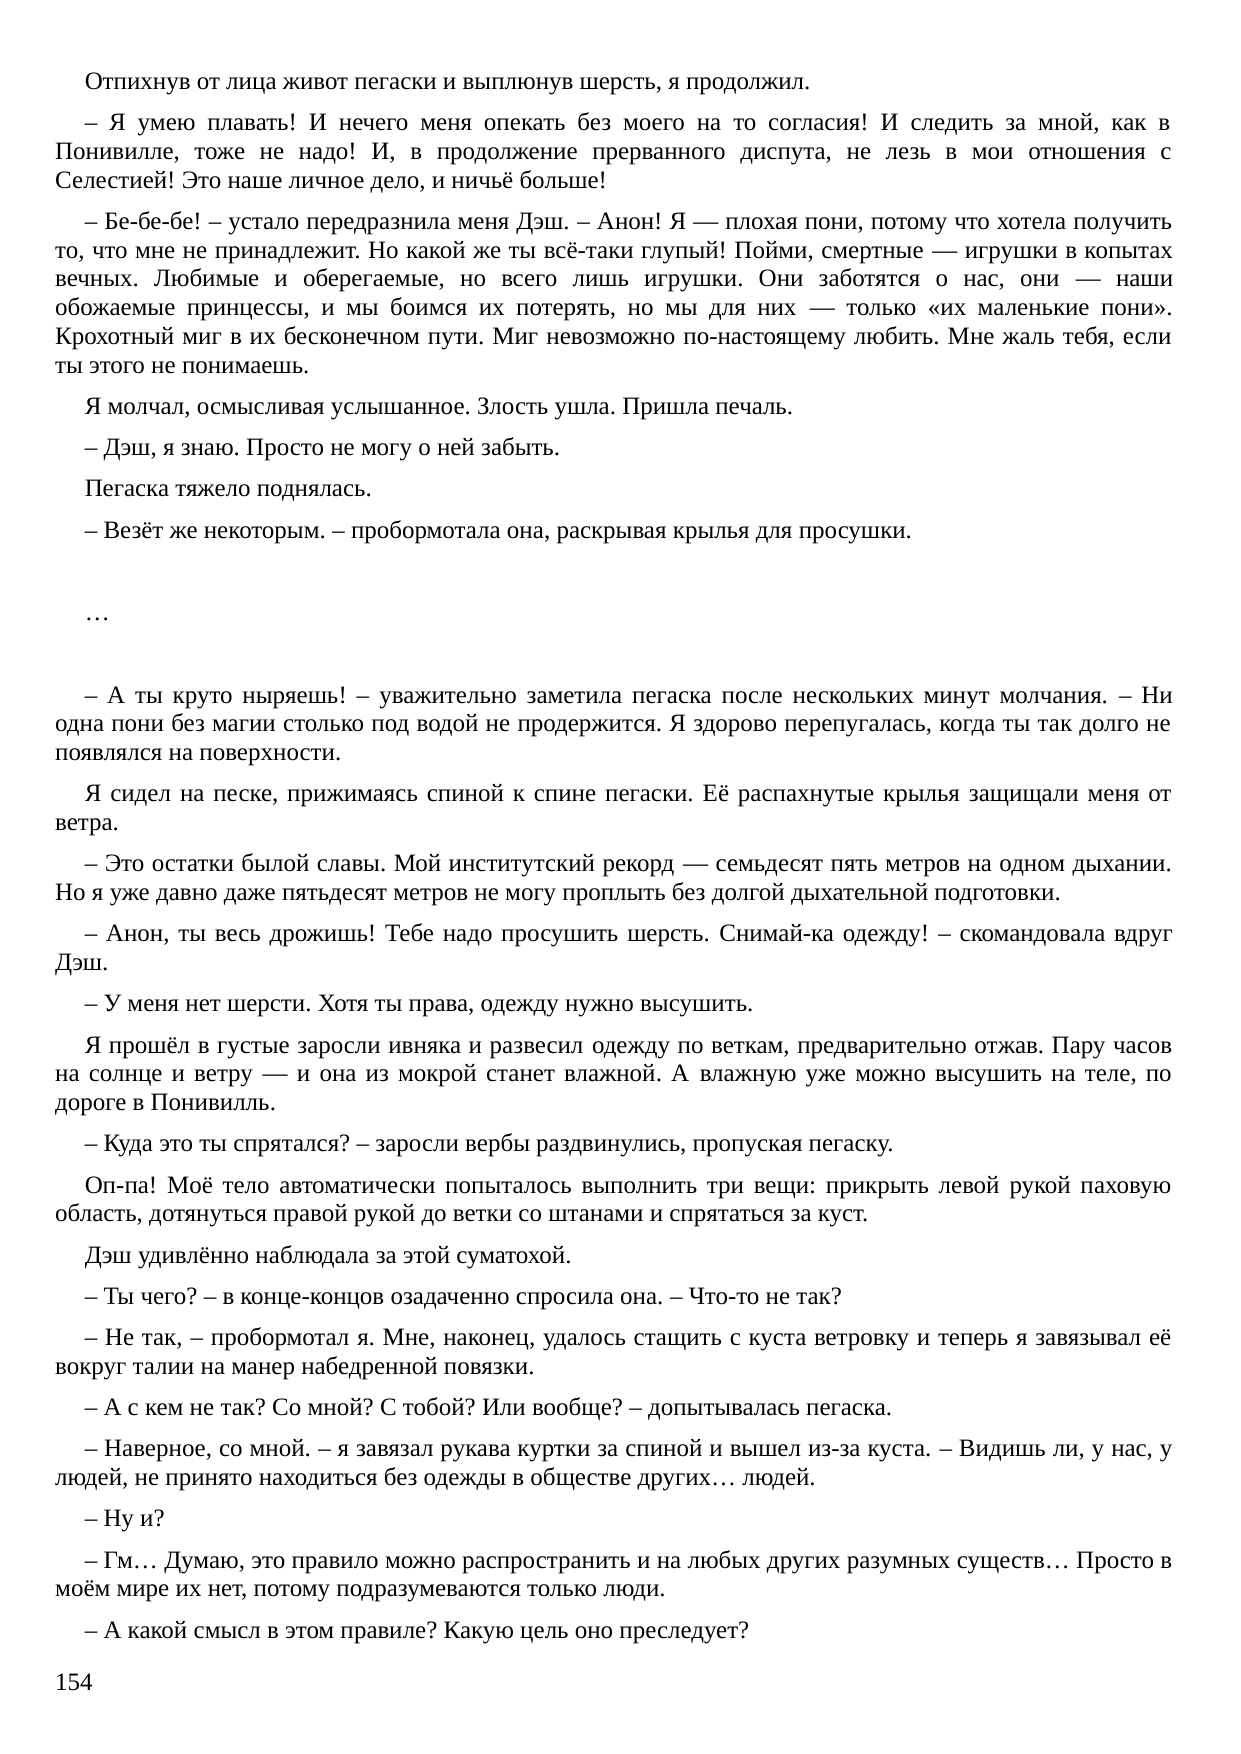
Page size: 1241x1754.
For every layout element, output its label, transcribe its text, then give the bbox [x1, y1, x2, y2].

text – Анон, ты весь дрожишь! Тебе надо просушить шерсть. Снимай-ка одежду! – скомандовала вдруг Дэш. [55, 918, 1173, 976]
text – Наверное, со мной. – я завязал рукава куртки за спиной и вышел из-за куста. – Видишь ли, у нас, у людей, не принято находиться без одежды в обществе других… людей. [55, 1433, 1173, 1491]
text – А ты круто ныряешь! – уважительно заметила пегаска после нескольких минут молчания. – Ни одна пони без магии столько под водой не продержится. Я здорово перепугалась, когда ты так долго не появлялся на поверхности. [55, 680, 1173, 766]
text – У меня нет шерсти. Хотя ты права, одежду нужно высушить. [55, 988, 1173, 1017]
text Я прошёл в густые заросли ивняка и развесил одежду по веткам, предварительно отжав. Пару часов на солнце и ветру — и она из мокрой станет влажной. А влажную уже можно высушить на теле, по дороге в Понивилль. [55, 1030, 1173, 1116]
text Отпихнув от лица живот пегаски и выплюнув шерсть, я продолжил. [55, 66, 1173, 95]
text – А какой смысл в этом правиле? Какую цель оно преследует? [55, 1615, 1173, 1643]
text – Гм… Думаю, это правило можно распространить и на любых других разумных существ… Просто в моём мире их нет, потому подразумеваются только люди. [55, 1545, 1173, 1602]
text – Бе-бе-бе! – устало передразнила меня Дэш. – Анон! Я — плохая пони, потому что хотела получить то, что мне не принадлежит. Но какой же ты всё-таки глупый! Пойми, смертные — игрушки в копытах вечных. Любимые и оберегаемые, но всего лишь игрушки. Они заботятся о нас, они — наши обожаемые принцессы, и мы боимся их потерять, но мы для них — только «их маленькие пони». Крохотный миг в их бесконечном пути. Миг невозможно по-настоящему любить. Мне жаль тебя, если ты этого не понимаешь. [55, 206, 1173, 378]
text Оп-па! Моё тело автоматически попыталось выполнить три вещи: прикрыть левой рукой паховую область, дотянуться правой рукой до ветки со штанами и спрятаться за куст. [55, 1170, 1173, 1227]
text – Везёт же некоторым. – пробормотала она, раскрывая крылья для просушки. [55, 515, 1173, 543]
text … [55, 597, 1173, 626]
text – Я умею плавать! И нечего меня опекать без моего на то согласия! И следить за мной, как в Понивилле, тоже не надо! И, в продолжение прерванного диспута, не лезь в мои отношения с Селестией! Это наше личное дело, и ничьё больше! [55, 107, 1173, 193]
text Дэш удивлённо наблюдала за этой суматохой. [55, 1240, 1173, 1268]
text – А с кем не так? Со мной? С тобой? Или вообще? – допытывалась пегаска. [55, 1392, 1173, 1421]
text – Это остатки былой славы. Мой институтский рекорд — семьдесят пять метров на одном дыхании. Но я уже давно даже пятьдесят метров не могу проплыть без долгой дыхательной подготовки. [55, 848, 1173, 906]
text – Не так, – пробормотал я. Мне, наконец, удалось стащить с куста ветровку и теперь я завязывал её вокруг талии на манер набедренной повязки. [55, 1322, 1173, 1380]
text – Ты чего? – в конце-концов озадаченно спросила она. – Что-то не так? [55, 1281, 1173, 1310]
text Пегаска тяжело поднялась. [55, 473, 1173, 502]
text – Дэш, я знаю. Просто не могу о ней забыть. [55, 432, 1173, 461]
text – Куда это ты спрятался? – заросли вербы раздвинулись, пропуская пегаску. [55, 1128, 1173, 1157]
text Я сидел на песке, прижимаясь спиной к спине пегаски. Её распахнутые крылья защищали меня от ветра. [55, 778, 1173, 836]
text – Ну и? [55, 1503, 1173, 1532]
text Я молчал, осмысливая услышанное. Злость ушла. Пришла печаль. [55, 391, 1173, 420]
